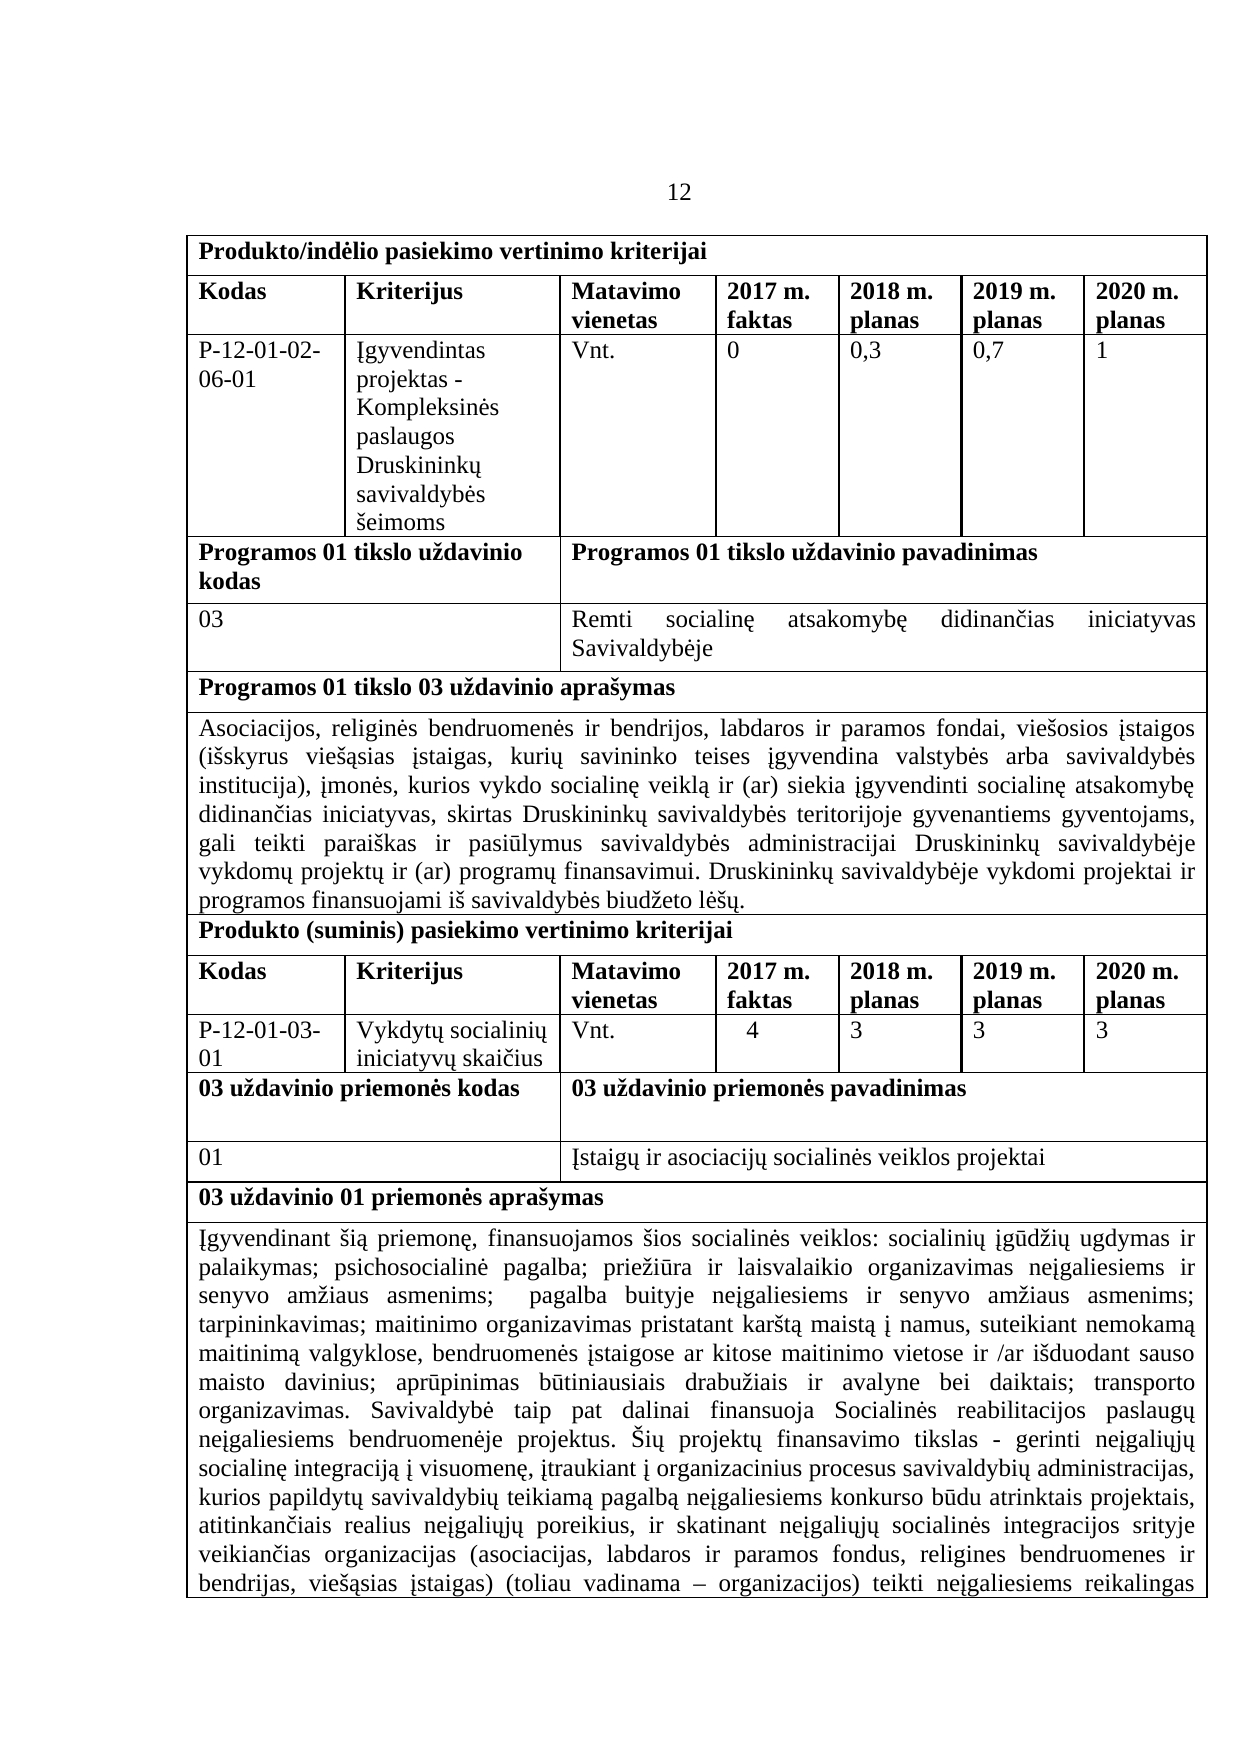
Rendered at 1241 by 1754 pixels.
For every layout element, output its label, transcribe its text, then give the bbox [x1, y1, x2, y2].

table_cell 1 [1085, 335, 1206, 536]
table_cell 3 [963, 1015, 1083, 1072]
table_cell Asociacijos, religinės bendruomenės ir bendrijos, labdaros ir paramos fondai, viešosios įstaigos (išskyrus viešąsias įstaigas, kurių savininko teises įgyvendina valstybės arba savivaldybės institucija), įmonės, kurios vykdo socialinę veiklą ir (ar) siekia įgyvendinti socialinę atsakomybę didinančias iniciatyvas, skirtas Druskininkų savivaldybės teritorijoje gyvenantiems gyventojams, gali teikti paraiškas ir pasiūlymus savivaldybės administracijai Druskininkų savivaldybėje vykdomų projektų ir (ar) programų finansavimui. Druskininkų savivaldybėje vykdomi projektai ir programos finansuojami iš savivaldybės biudžeto lėšų. [188, 713, 1206, 914]
table_cell P-12-01-03-01 [188, 1015, 344, 1072]
table_cell 03 [188, 604, 560, 671]
table_cell Kriterijus [346, 956, 559, 1014]
table_cell 03 uždavinio priemonės kodas [188, 1073, 560, 1141]
table_cell Įstaigų ir asociacijų socialinės veiklos projektai [561, 1142, 1206, 1181]
table_cell 2017 m. faktas [717, 276, 838, 334]
table_cell 03 uždavinio priemonės pavadinimas [561, 1073, 1206, 1141]
table_cell Programos 01 tikslo uždavinio pavadinimas [561, 537, 1206, 603]
table_cell 3 [1085, 1015, 1206, 1072]
table_cell P-12-01-02-06-01 [188, 335, 344, 536]
table_cell 2020 m. planas [1085, 276, 1206, 334]
table_cell 3 [840, 1015, 960, 1072]
table_cell 2017 m. faktas [717, 956, 838, 1014]
table_cell 2018 m. planas [840, 276, 960, 334]
table_cell 2019 m. planas [963, 956, 1083, 1014]
table_cell Vnt. [561, 335, 715, 536]
table_cell Matavimo vienetas [561, 276, 715, 334]
table_cell Produkto/indėlio pasiekimo vertinimo kriterijai [188, 236, 1206, 275]
table_cell 01 [188, 1142, 560, 1181]
table_cell Įgyvendintas projektas - Kompleksinės paslaugos Druskininkų savivaldybės šeimoms [346, 335, 559, 536]
table_cell 0,7 [963, 335, 1083, 536]
table_cell Vykdytų socialinių iniciatyvų skaičius [346, 1015, 559, 1072]
table_cell 03 uždavinio 01 priemonės aprašymas [188, 1183, 1206, 1222]
table_cell Programos 01 tikslo 03 uždavinio aprašymas [188, 672, 1206, 712]
table_cell 2018 m. planas [840, 956, 960, 1014]
table_cell 4 [717, 1015, 838, 1072]
table_cell Įgyvendinant šią priemonę, finansuojamos šios socialinės veiklos: socialinių įgūdžių ugdymas ir palaikymas; psichosocialinė pagalba; priežiūra ir laisvalaikio organizavimas neįgaliesiems ir senyvo amžiaus asmenims; pagalba buityje neįgaliesiems ir senyvo amžiaus asmenims; tarpininkavimas; maitinimo organizavimas pristatant karštą maistą į namus, suteikiant nemokamą maitinimą valgyklose, bendruomenės įstaigose ar kitose maitinimo vietose ir /ar išduodant sauso maisto davinius; aprūpinimas būtiniausiais drabužiais ir avalyne bei daiktais; transporto organizavimas. Savivaldybė taip pat dalinai finansuoja Socialinės reabilitacijos paslaugų neįgaliesiems bendruomenėje projektus. Šių projektų finansavimo tikslas - gerinti neįgaliųjų socialinę integraciją į visuomenę, įtraukiant į organizacinius procesus savivaldybių administracijas, kurios papildytų savivaldybių teikiamą pagalbą neįgaliesiems konkurso būdu atrinktais projektais, atitinkančiais realius neįgaliųjų poreikius, ir skatinant neįgaliųjų socialinės integracijos srityje veikiančias organizacijas (asociacijas, labdaros ir paramos fondus, religines bendruomenes ir bendrijas, viešąsias įstaigas) (toliau vadinama – organizacijos) teikti neįgaliesiems reikalingas [188, 1223, 1206, 1597]
table_cell Matavimo vienetas [561, 956, 715, 1014]
table_cell 2020 m. planas [1085, 956, 1206, 1014]
table_cell Kriterijus [346, 276, 559, 334]
table_cell Produkto (suminis) pasiekimo vertinimo kriterijai [188, 915, 1206, 955]
table_cell 2019 m. planas [963, 276, 1083, 334]
table_cell Kodas [188, 956, 344, 1014]
table_cell Programos 01 tikslo uždavinio kodas [188, 537, 560, 603]
table_cell Vnt. [561, 1015, 715, 1072]
table_cell 0 [717, 335, 838, 536]
table_cell Kodas [188, 276, 344, 334]
table_cell 0,3 [840, 335, 960, 536]
table_cell Remti socialinę atsakomybę didinančias iniciatyvas Savivaldybėje [561, 604, 1206, 671]
